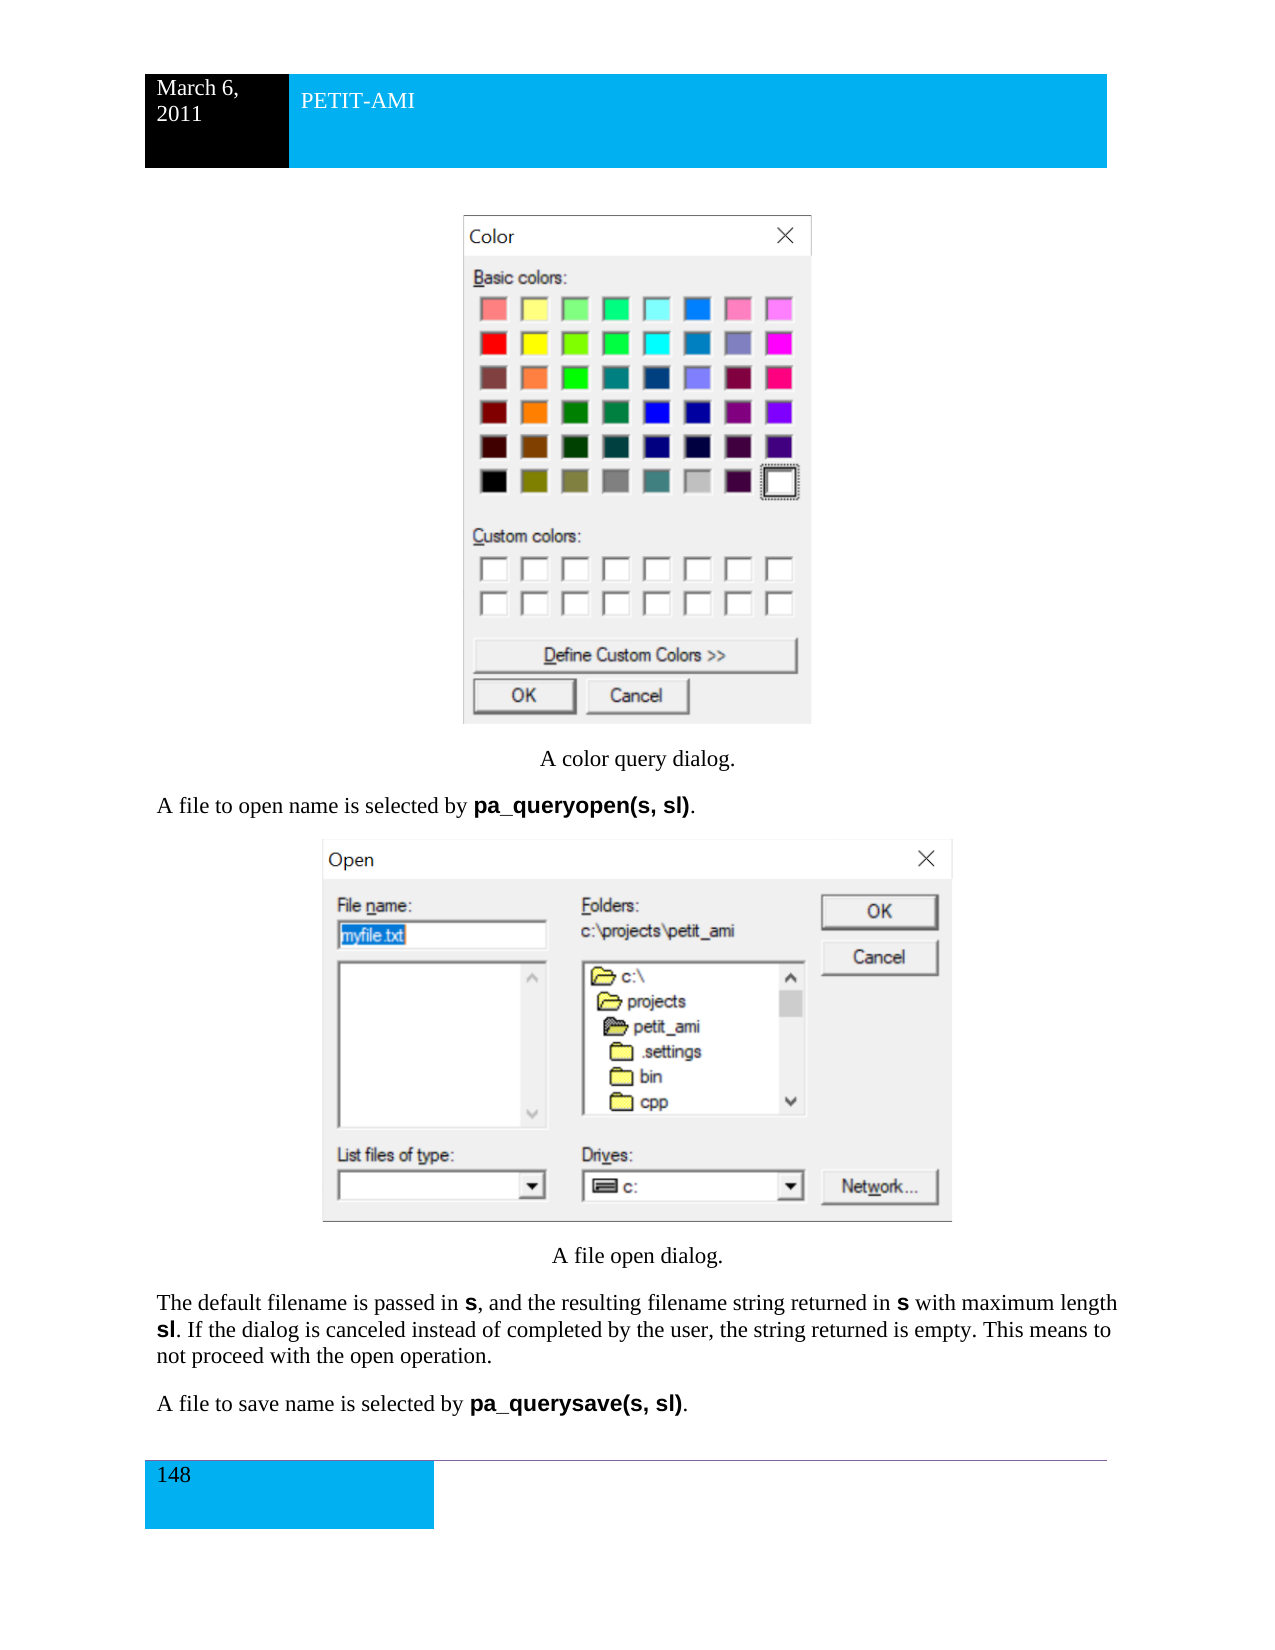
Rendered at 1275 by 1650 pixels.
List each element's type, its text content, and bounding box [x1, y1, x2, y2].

text A file to save name is selected by pa_querysave(s, sl). [156, 1389, 1118, 1416]
picture [322, 839, 953, 1222]
text A color query dialog. [156, 744, 1118, 771]
picture [463, 215, 812, 724]
text A file open dialog. [156, 1242, 1118, 1268]
text A file to open name is selected by pa_queryopen(s, sl). [156, 792, 1118, 818]
text The default filename is passed in s, and the resulting filename string returned in s with maximum length sl. If the dialog is canceled instead of completed by the user, the string returned is empty. This means to not proceed with the open operation. [156, 1289, 1118, 1369]
